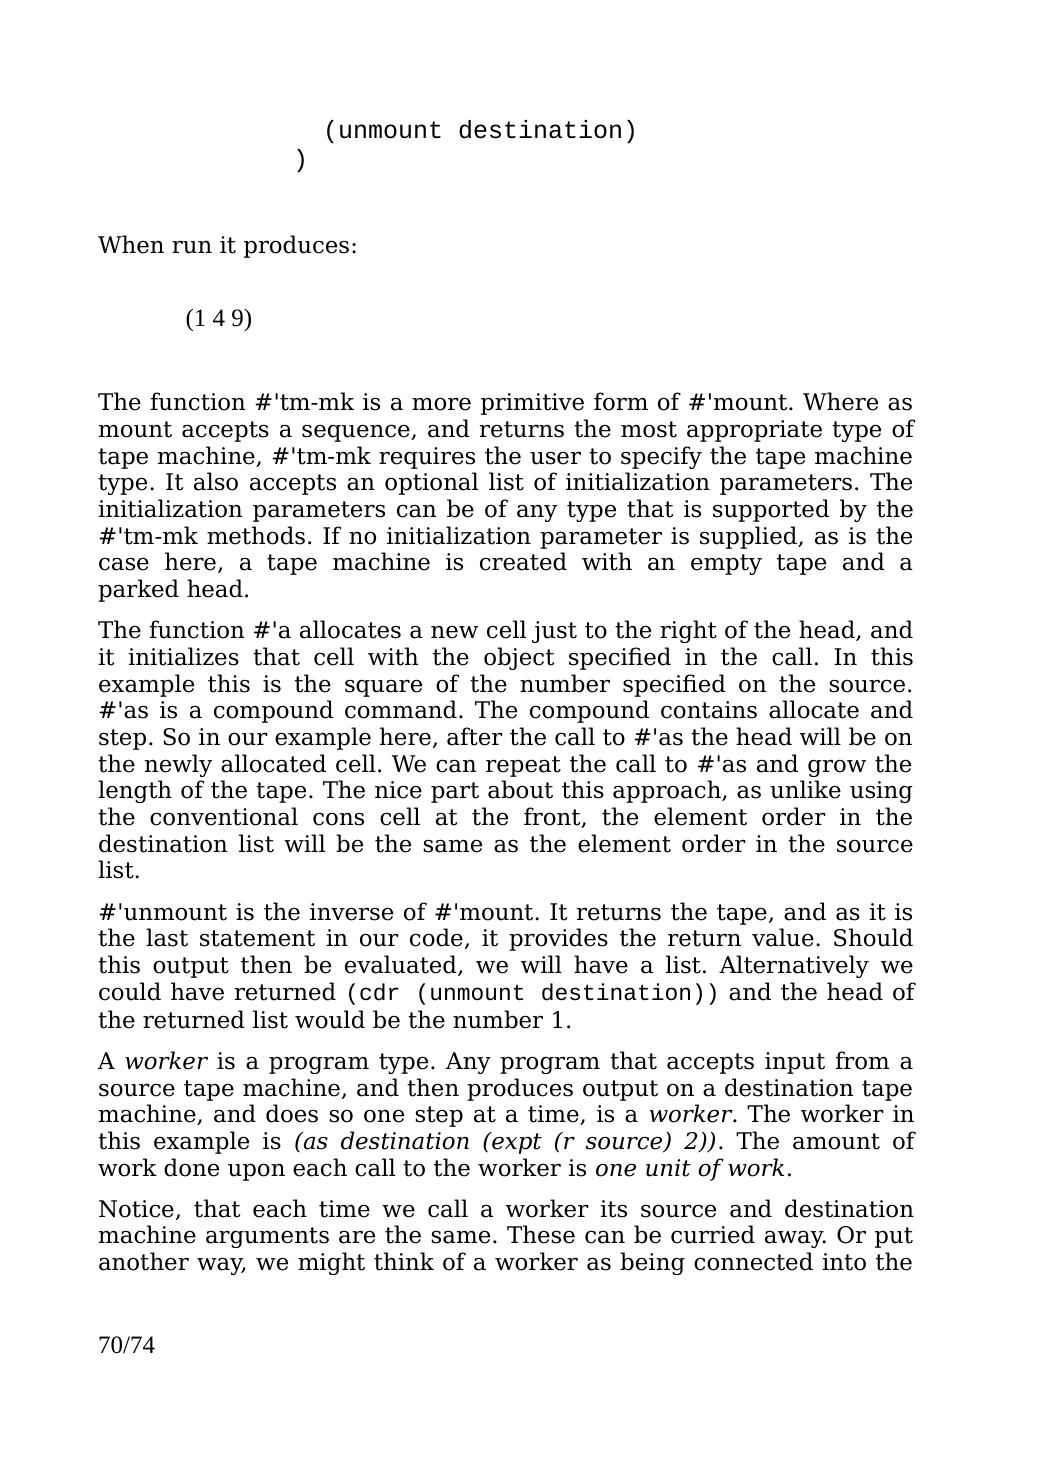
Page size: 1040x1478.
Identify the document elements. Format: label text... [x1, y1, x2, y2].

text When run it produces: [98, 233, 914, 259]
text The function #'tm-mk is a more primitive form of #'mount. Where as mount accepts a sequence, and returns the most appropriate type of tape machine, #'tm-mk requires the user to specify the tape machine type. It also accepts an optional list of initialization parameters. The initialization parameters can be of any type that is supported by the #'tm-mk methods. If no initialization parameter is supplied, as is the case here, a tape machine is created with an empty tape and a parked head. [98, 389, 914, 603]
text ) [98, 146, 914, 175]
text #'unmount is the inverse of #'mount. It returns the tape, and as it is the last statement in our code, it provides the return value. Should this output then be evaluated, we will have a list. Alternatively we could have returned (cdr (unmount destination)) and the head of the returned list would be the number 1. [98, 899, 914, 1033]
text The function #'a allocates a new cell just to the right of the head, and it initializes that cell with the object specified in the call. In this example this is the square of the number specified on the source. #'as is a compound command. The compound contains allocate and step. So in our example here, after the call to #'as the head will be on the newly allocated cell. We can repeat the call to #'as and grow the length of the tape. The nice part about this approach, as unlike using the conventional cons cell at the front, the element order in the destination list will be the same as the element order in the source list. [98, 617, 914, 884]
text (1 4 9) [98, 303, 914, 331]
text (unmount destination) [98, 118, 914, 146]
text Notice, that each time we call a worker its source and destination machine arguments are the same. These can be curried away. Or put another way, we might think of a worker as being connected into the [98, 1196, 914, 1276]
text A worker is a program type. Any program that accepts input from a source tape machine, and then produces output on a destination tape machine, and does so one step at a time, is a worker. The worker in this example is (as destination (expt (r source) 2)). The amount of work done upon each call to the worker is one unit of work. [98, 1048, 914, 1181]
